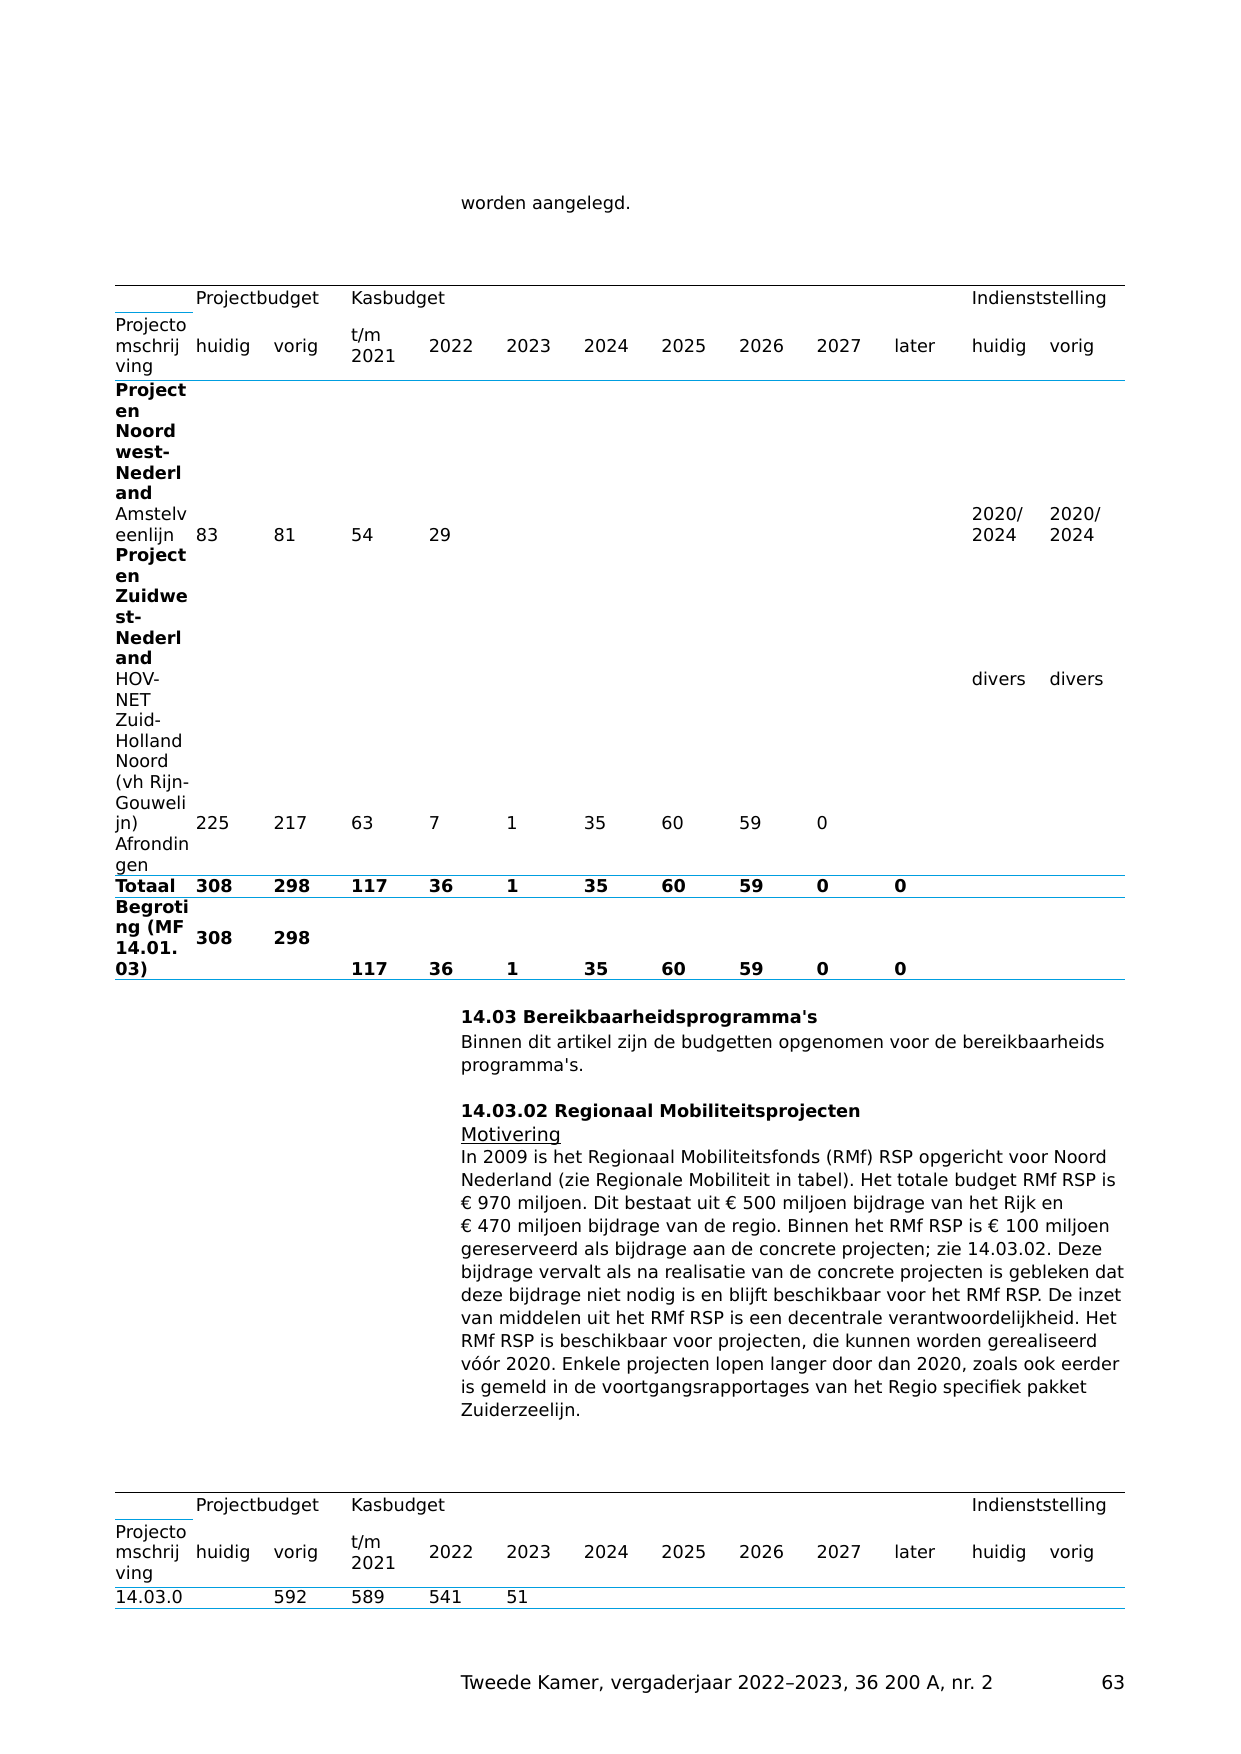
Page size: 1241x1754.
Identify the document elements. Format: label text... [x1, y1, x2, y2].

table_cell [270, 834, 348, 875]
table_cell [969, 545, 1046, 669]
table_cell 0 [814, 669, 891, 834]
table_cell 0 [891, 898, 969, 979]
table_cell [814, 545, 891, 669]
table_cell [348, 834, 426, 875]
table_cell 14.03.0 [115, 1588, 193, 1608]
table_cell 308 [193, 876, 270, 896]
table_cell 592 [270, 1588, 348, 1608]
table_cell [1046, 876, 1125, 896]
table_cell 2026 [736, 1519, 813, 1587]
table_cell 0 [891, 876, 969, 896]
table_cell Projectbudget [193, 1493, 348, 1518]
table_cell 2020/ 2024 [969, 504, 1046, 545]
text 14.03 Bereikbaarheidsprogramma's [461, 1005, 1125, 1028]
table_cell [969, 834, 1046, 875]
table_cell [658, 834, 736, 875]
table_cell Indienststelling [969, 286, 1125, 311]
table_cell 2025 [658, 311, 736, 380]
table_cell 298 [270, 876, 348, 896]
table_cell 60 [658, 876, 736, 896]
table_cell [1046, 898, 1125, 979]
table_cell [581, 834, 658, 875]
table_cell 60 [658, 669, 736, 834]
table_cell 2024 [581, 311, 658, 380]
table_cell huidig [969, 1519, 1046, 1587]
table_cell 36 [426, 876, 503, 896]
table_cell [581, 545, 658, 669]
table_cell later [891, 311, 969, 380]
table_cell vorig [1046, 1519, 1125, 1587]
text worden aangelegd. [461, 191, 1125, 214]
table_cell [115, 1493, 193, 1518]
text Motivering [461, 1124, 1125, 1146]
table_cell [658, 1588, 736, 1608]
table_cell 35 [581, 876, 658, 896]
table_cell HOV-NET Zuid-Holland Noord (vh Rijn-Gouwelijn) [115, 669, 193, 834]
table_cell t/m 2021 [348, 311, 426, 380]
table_cell 541 [426, 1588, 503, 1608]
table_cell [891, 381, 969, 504]
table_cell [503, 834, 581, 875]
table_cell [736, 381, 813, 504]
table_cell t/m 2021 [348, 1519, 426, 1587]
table_cell [891, 834, 969, 875]
table_cell 36 [426, 898, 503, 979]
table_cell [426, 834, 503, 875]
table_cell 117 [348, 876, 426, 896]
table_cell 2020/ 2024 [1046, 504, 1125, 545]
table_cell 225 [193, 669, 270, 834]
table_cell [1046, 381, 1125, 504]
table_cell Projectbudget [193, 286, 348, 311]
table_cell 589 [348, 1588, 426, 1608]
table_cell 2022 [426, 311, 503, 380]
table_cell 83 [193, 504, 270, 545]
table_cell Kasbudget [348, 1493, 969, 1518]
table_cell 2027 [814, 311, 891, 380]
table_cell 2024 [581, 1519, 658, 1587]
table_cell [193, 381, 270, 504]
table_cell 1 [503, 876, 581, 896]
table_cell 54 [348, 504, 426, 545]
table_cell 0 [814, 898, 891, 979]
table_cell 0 [814, 876, 891, 896]
table_cell 63 [348, 669, 426, 834]
table_cell 59 [736, 876, 813, 896]
table_cell [581, 504, 658, 545]
table_cell vorig [270, 311, 348, 380]
table_cell [193, 545, 270, 669]
table_cell Projecten Zuidwest-Nederland [115, 545, 193, 669]
table_cell [891, 504, 969, 545]
text In 2009 is het Regionaal Mobiliteitsfonds (RMf) RSP opgericht voor Noord Nederland (zie Regionale Mobiliteit in tabel). Het totale budget RMf RSP is € 970 miljoen. Dit bestaat uit € 500 miljoen bijdrage van het Rijk en € 470 miljoen bijdrage van de regio. Binnen het RMf RSP is € 100 miljoen gereserveerd als bijdrage aan de concrete projecten; zie 14.03.02. Deze bijdrage vervalt als na realisatie van de concrete projecten is gebleken dat deze bijdrage niet nodig is en blijft beschikbaar voor het RMf RSP. De inzet van middelen uit het RMf RSP is een decentrale verantwoordelijkheid. Het RMf RSP is beschikbaar voor projecten, die kunnen worden gerealiseerd vóór 2020. Enkele projecten lopen langer door dan 2020, zoals ook eerder is gemeld in de voortgangsrapportages van het Regio specifiek pakket Zuiderzeelijn. [461, 1146, 1125, 1421]
table_cell 59 [736, 669, 813, 834]
table_cell Begroting (MF 14.01.03) [115, 898, 193, 979]
table_cell [814, 381, 891, 504]
table_cell 2026 [736, 311, 813, 380]
text Binnen dit artikel zijn de budgetten opgenomen voor de bereikbaarheids programma's. [461, 1030, 1125, 1076]
table_cell [581, 1588, 658, 1608]
text 14.03.02 Regionaal Mobiliteitsprojecten [461, 1099, 1125, 1122]
table_cell 60 [658, 898, 736, 979]
table_cell [658, 504, 736, 545]
table_cell [270, 545, 348, 669]
table_cell vorig [1046, 311, 1125, 380]
table_cell [891, 669, 969, 834]
table_cell 117 [348, 898, 426, 979]
table_cell [348, 545, 426, 669]
table_cell 1 [503, 898, 581, 979]
table_cell [891, 1588, 969, 1608]
table_cell Afrondingen [115, 834, 193, 875]
table_cell [348, 381, 426, 504]
table_cell Amstelveenlijn [115, 504, 193, 545]
table_cell later [891, 1519, 969, 1587]
table_cell Projecten Noordwest-Nederland [115, 381, 193, 504]
table_cell 35 [581, 898, 658, 979]
table_cell 298 [270, 898, 348, 979]
table_cell 29 [426, 504, 503, 545]
table_cell 2022 [426, 1519, 503, 1587]
table_cell [1046, 545, 1125, 669]
table_cell [814, 834, 891, 875]
table_cell 217 [270, 669, 348, 834]
table_cell 2023 [503, 311, 581, 380]
table_cell [736, 1588, 813, 1608]
table_cell [503, 545, 581, 669]
table_cell [503, 504, 581, 545]
table_cell 59 [736, 898, 813, 979]
table_cell Kasbudget [348, 286, 969, 311]
table_cell huidig [193, 1519, 270, 1587]
table_cell huidig [969, 311, 1046, 380]
table_cell [193, 834, 270, 875]
table_cell [969, 1588, 1046, 1608]
table_header Tabel 42 Projectoverzicht behorende bij 14.01.03: Aanlegprogramma Regionaal/lokaal (bedragen x € 1 miljoen) [115, 237, 1125, 284]
table_cell Totaal [115, 876, 193, 896]
table_cell Indienststelling [969, 1493, 1125, 1518]
table_cell [658, 381, 736, 504]
table_cell [814, 1588, 891, 1608]
table_cell [891, 545, 969, 669]
table_cell [736, 545, 813, 669]
table_cell [736, 504, 813, 545]
table_cell [814, 504, 891, 545]
table_cell [193, 1588, 270, 1608]
table_cell huidig [193, 311, 270, 380]
table_cell vorig [270, 1519, 348, 1587]
table_cell [426, 381, 503, 504]
table_cell [969, 381, 1046, 504]
table_cell 81 [270, 504, 348, 545]
table_cell [115, 286, 193, 311]
table_cell [736, 834, 813, 875]
table_cell Projectomschrijving [115, 313, 193, 380]
table_cell 1 [503, 669, 581, 834]
table_cell Projectomschrijving [115, 1520, 193, 1587]
table_cell [1046, 834, 1125, 875]
table_cell [503, 381, 581, 504]
table_cell 2027 [814, 1519, 891, 1587]
table_cell 51 [503, 1588, 581, 1608]
table_cell 7 [426, 669, 503, 834]
table_cell [581, 381, 658, 504]
table_cell [969, 876, 1046, 896]
table_cell 308 [193, 898, 270, 979]
table_cell 2023 [503, 1519, 581, 1587]
table_header Tabel 43 Projectoverzicht behorende bij 14.03.01 t/m 14.03.03: Regiospecifiek Pakket Zuiderzeelijn (bedragen x € 1 miljoen) [115, 1444, 1125, 1491]
table_cell [969, 898, 1046, 979]
table_cell [426, 545, 503, 669]
table_cell [270, 381, 348, 504]
table_cell [658, 545, 736, 669]
table_cell 35 [581, 669, 658, 834]
table_cell 2025 [658, 1519, 736, 1587]
table_cell divers [1046, 669, 1125, 834]
table_cell divers [969, 669, 1046, 834]
table_cell [1046, 1588, 1125, 1608]
